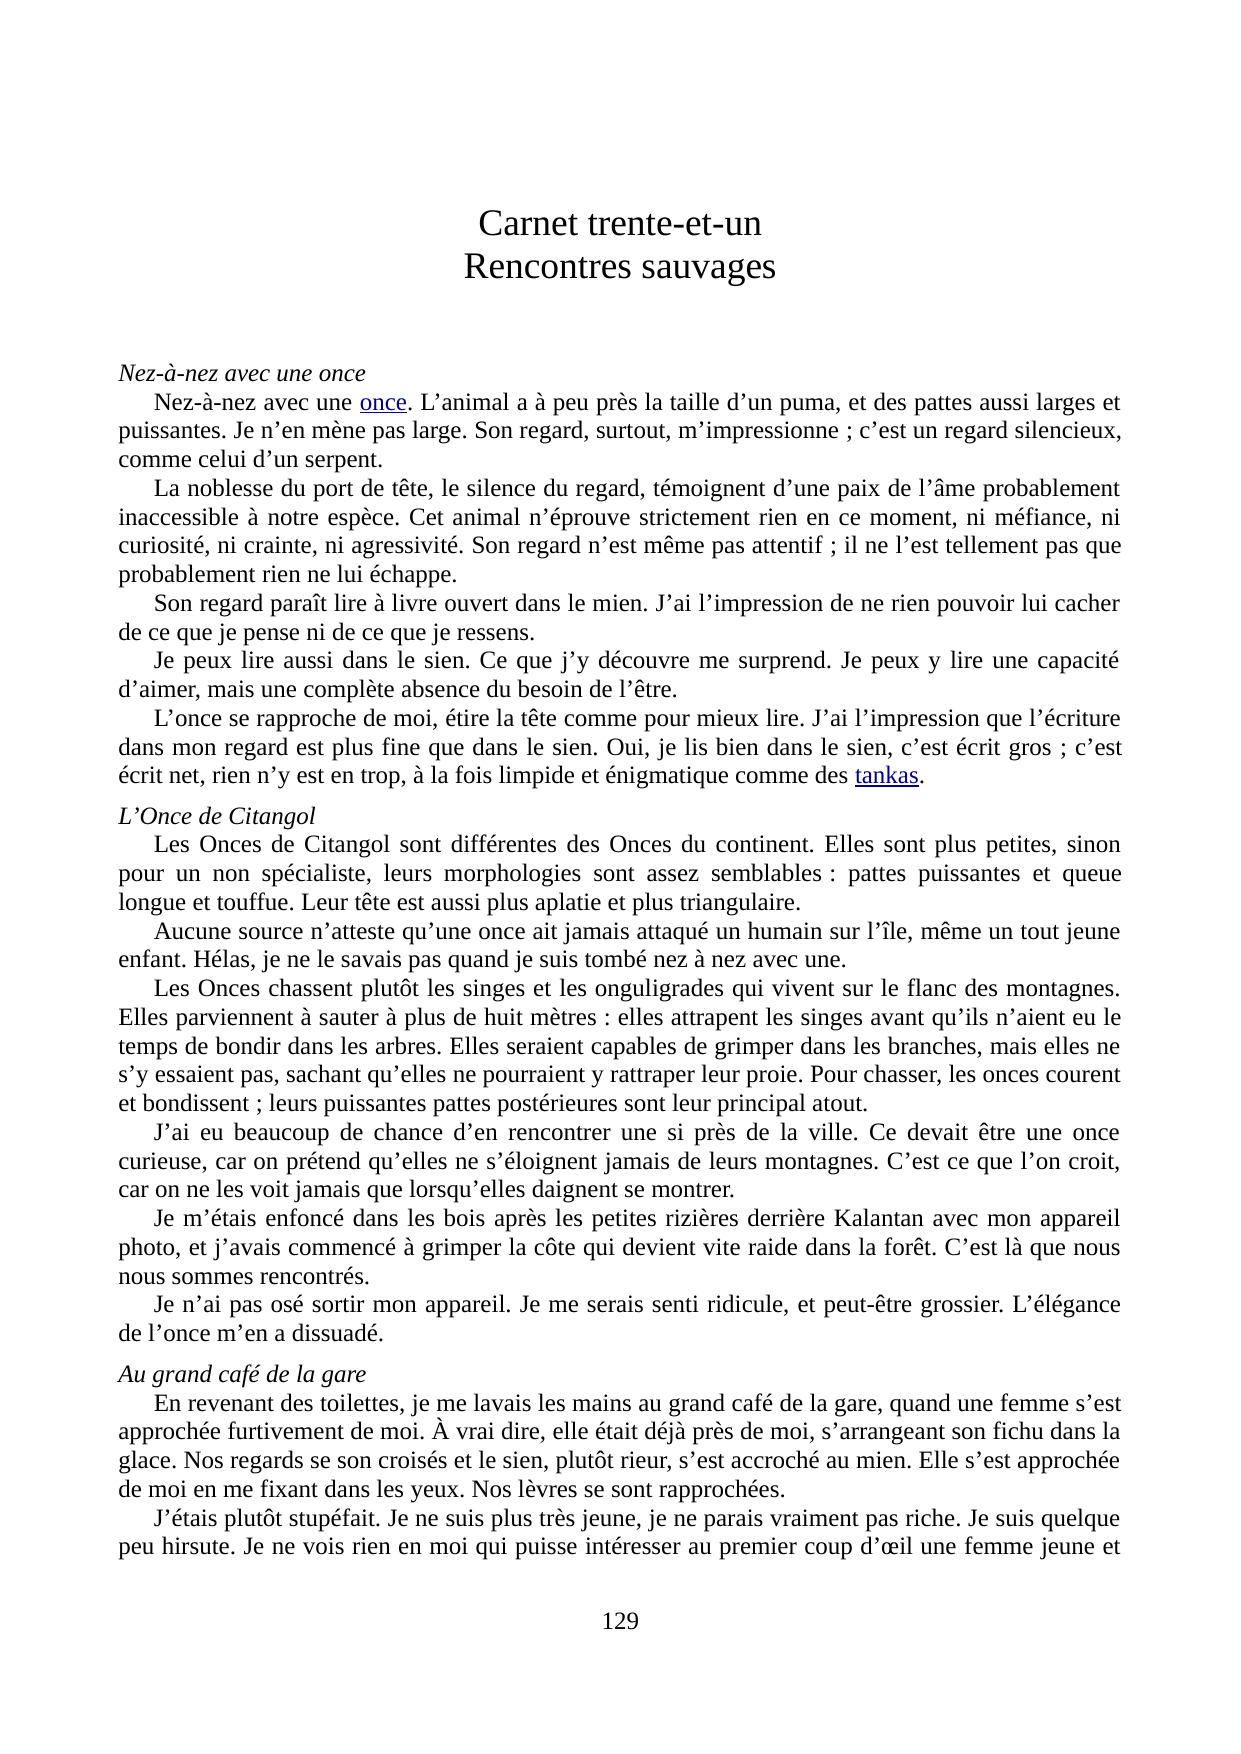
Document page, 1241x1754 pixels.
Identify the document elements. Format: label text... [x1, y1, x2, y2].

subtitle Carnet trente-et-un Rencontres sauvages [118, 201, 1122, 287]
text Les Onces chassent plutôt les singes et les onguligrades qui vivent sur le flanc des montagnes. Elles parviennent à sauter à plus de huit mètres : elles attrapent les singes avant qu’ils n’aient eu le temps de bondir dans les arbres. Elles seraient capables de grimper dans les branches, mais elles ne s’y essaient pas, sachant qu’elles ne pourraient y rattraper leur proie. Pour chasser, les onces courent et bondissent ; leurs puissantes pattes postérieures sont leur principal atout. [118, 973, 1122, 1117]
text Je n’ai pas osé sortir mon appareil. Je me serais senti ridicule, et peut-être grossier. L’élégance de l’once m’en a dissuadé. [118, 1289, 1122, 1347]
text L’once se rapproche de moi, étire la tête comme pour mieux lire. J’ai l’impression que l’écriture dans mon regard est plus fine que dans le sien. Oui, je lis bien dans le sien, c’est écrit gros ; c’est écrit net, rien n’y est en trop, à la fois limpide et énigmatique comme des tankas. [118, 703, 1122, 789]
text Je m’étais enfoncé dans les bois après les petites rizières derrière Kalantan avec mon appareil photo, et j’avais commencé à grimper la côte qui devient vite raide dans la forêt. C’est là que nous nous sommes rencontrés. [118, 1203, 1122, 1289]
text Je peux lire aussi dans le sien. Ce que j’y découvre me surprend. Je peux y lire une capacité d’aimer, mais une complète absence du besoin de l’être. [118, 645, 1122, 703]
subtitle L’Once de Citangol [118, 801, 1122, 829]
text J’étais plutôt stupéfait. Je ne suis plus très jeune, je ne parais vraiment pas riche. Je suis quelque peu hirsute. Je ne vois rien en moi qui puisse intéresser au premier coup d’œil une femme jeune et [118, 1503, 1122, 1560]
text Aucune source n’atteste qu’une once ait jamais attaqué un humain sur l’île, même un tout jeune enfant. Hélas, je ne le savais pas quand je suis tombé nez à nez avec une. [118, 916, 1122, 973]
text Son regard paraît lire à livre ouvert dans le mien. J’ai l’impression de ne rien pouvoir lui cacher de ce que je pense ni de ce que je ressens. [118, 588, 1122, 645]
text En revenant des toilettes, je me lavais les mains au grand café de la gare, quand une femme s’est approchée furtivement de moi. À vrai dire, elle était déjà près de moi, s’arrangeant son fichu dans la glace. Nos regards se son croisés et le sien, plutôt rieur, s’est accroché au mien. Elle s’est approchée de moi en me fixant dans les yeux. Nos lèvres se sont rapprochées. [118, 1388, 1122, 1503]
text Nez-à-nez avec une once. L’animal a à peu près la taille d’un puma, et des pattes aussi larges et puissantes. Je n’en mène pas large. Son regard, surtout, m’impressionne ; c’est un regard silencieux, comme celui d’un serpent. [118, 387, 1122, 473]
subtitle Au grand café de la gare [118, 1359, 1122, 1388]
subtitle Nez-à-nez avec une once [118, 358, 1122, 387]
text J’ai eu beaucoup de chance d’en rencontrer une si près de la ville. Ce devait être une once curieuse, car on prétend qu’elles ne s’éloignent jamais de leurs montagnes. C’est ce que l’on croit, car on ne les voit jamais que lorsqu’elles daignent se montrer. [118, 1117, 1122, 1203]
text La noblesse du port de tête, le silence du regard, témoignent d’une paix de l’âme probablement inaccessible à notre espèce. Cet animal n’éprouve strictement rien en ce moment, ni méfiance, ni curiosité, ni crainte, ni agressivité. Son regard n’est même pas attentif ; il ne l’est tellement pas que probablement rien ne lui échappe. [118, 473, 1122, 588]
text Les Onces de Citangol sont différentes des Onces du continent. Elles sont plus petites, sinon pour un non spécialiste, leurs morphologies sont assez semblables : pattes puissantes et queue longue et touffue. Leur tête est aussi plus aplatie et plus triangulaire. [118, 829, 1122, 916]
